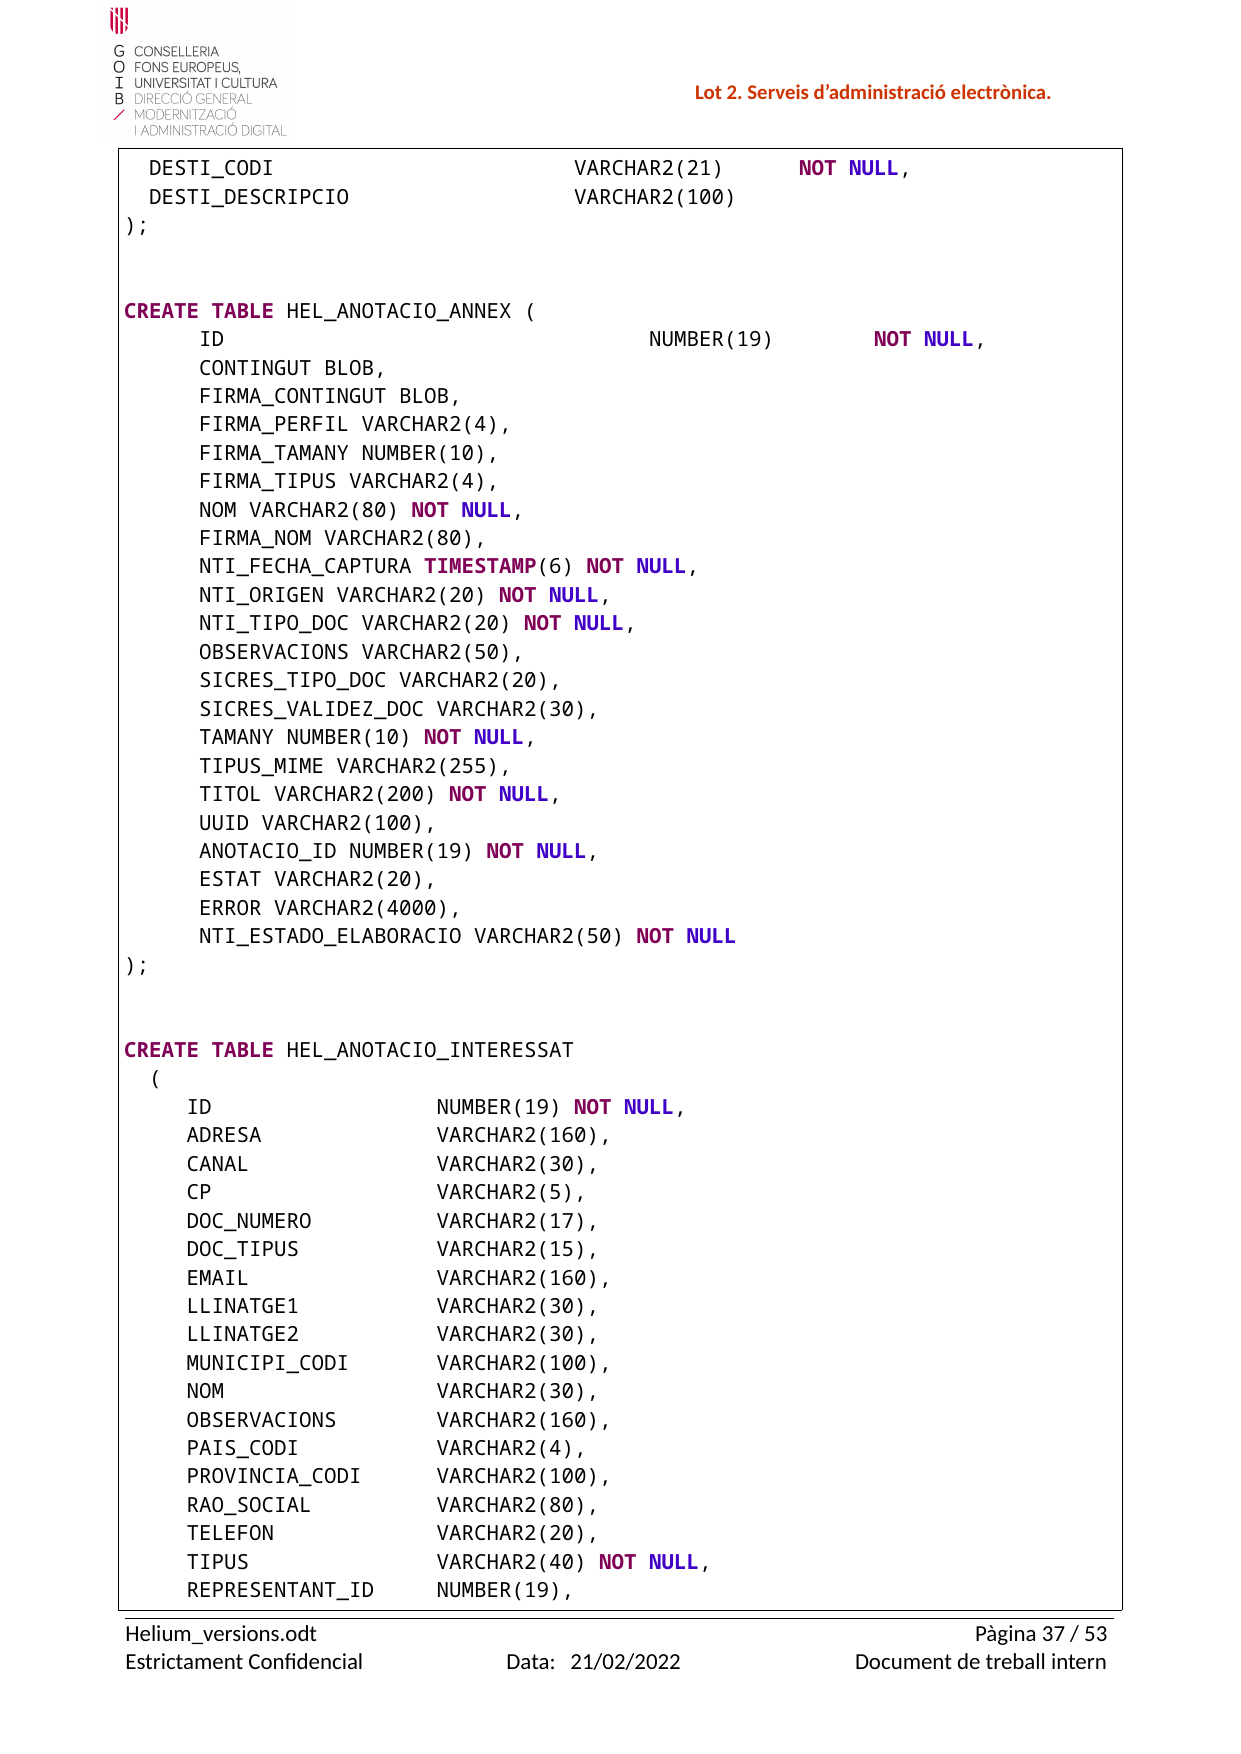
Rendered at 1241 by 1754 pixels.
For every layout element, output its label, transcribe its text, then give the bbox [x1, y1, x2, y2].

table_header DESTI_CODI VARCHAR2(21) NOT NULL, DESTI_DESCRIPCIO VARCHAR2(100) ); CREATE TABLE HEL_ANOTACIO_ANNEX ( ID NUMBER(19) NOT NULL, CONTINGUT BLOB, FIRMA_CONTINGUT BLOB, FIRMA_PERFIL VARCHAR2(4), FIRMA_TAMANY NUMBER(10), FIRMA_TIPUS VARCHAR2(4), NOM VARCHAR2(80) NOT NULL, FIRMA_NOM VARCHAR2(80), NTI_FECHA_CAPTURA TIMESTAMP(6) NOT NULL, NTI_ORIGEN VARCHAR2(20) NOT NULL, NTI_TIPO_DOC VARCHAR2(20) NOT NULL, OBSERVACIONS VARCHAR2(50), SICRES_TIPO_DOC VARCHAR2(20), SICRES_VALIDEZ_DOC VARCHAR2(30), TAMANY NUMBER(10) NOT NULL, TIPUS_MIME VARCHAR2(255), TITOL VARCHAR2(200) NOT NULL, UUID VARCHAR2(100), ANOTACIO_ID NUMBER(19) NOT NULL, ESTAT VARCHAR2(20), ERROR VARCHAR2(4000), NTI_ESTADO_ELABORACIO VARCHAR2(50) NOT NULL ); CREATE TABLE HEL_ANOTACIO_INTERESSAT ( ID NUMBER(19) NOT NULL, ADRESA VARCHAR2(160), CANAL VARCHAR2(30), CP VARCHAR2(5), DOC_NUMERO VARCHAR2(17), DOC_TIPUS VARCHAR2(15), EMAIL VARCHAR2(160), LLINATGE1 VARCHAR2(30), LLINATGE2 VARCHAR2(30), MUNICIPI_CODI VARCHAR2(100), NOM VARCHAR2(30), OBSERVACIONS VARCHAR2(160), PAIS_CODI VARCHAR2(4), PROVINCIA_CODI VARCHAR2(100), RAO_SOCIAL VARCHAR2(80), TELEFON VARCHAR2(20), TIPUS VARCHAR2(40) NOT NULL, REPRESENTANT_ID NUMBER(19), [119, 149, 1122, 1609]
picture [100, 0, 297, 144]
